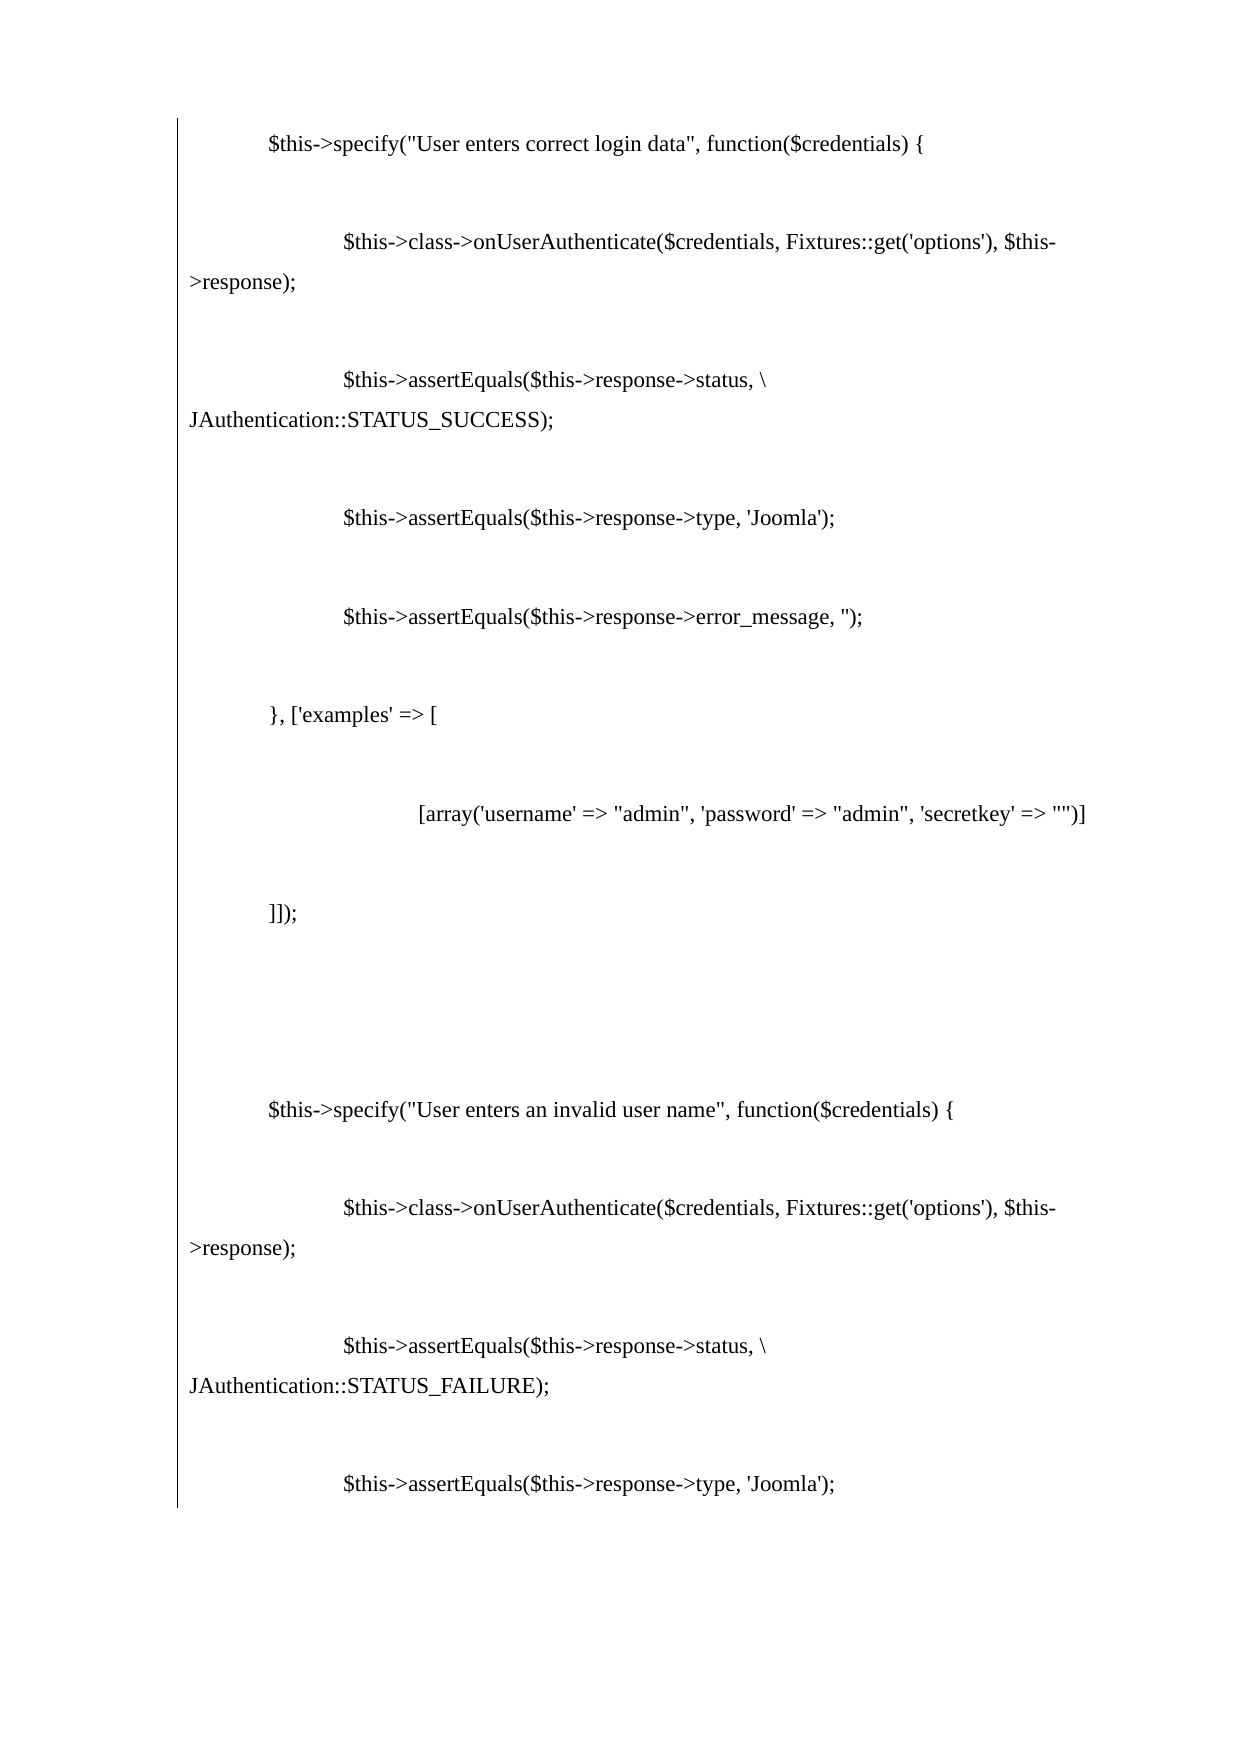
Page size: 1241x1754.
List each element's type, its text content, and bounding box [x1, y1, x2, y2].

text $this->class->onUserAuthenticate($credentials, Fixtures::get('options'), $this->response); [178, 217, 1122, 294]
text $this->specify("User enters correct login data", function($credentials) { [178, 118, 1122, 156]
text [array('username' => "admin", 'password' => "admin", 'secretkey' => "")] [178, 788, 1122, 826]
text ]]); [178, 887, 1122, 925]
text $this->assertEquals($this->response->type, 'Joomla'); [178, 1458, 1122, 1508]
text $this->assertEquals($this->response->status, \JAuthentication::STATUS_SUCCESS); [178, 355, 1122, 432]
text }, ['examples' => [ [178, 690, 1122, 728]
text $this->specify("User enters an invalid user name", function($credentials) { [178, 1084, 1122, 1122]
text $this->class->onUserAuthenticate($credentials, Fixtures::get('options'), $this->response); [178, 1182, 1122, 1260]
text $this->assertEquals($this->response->type, 'Joomla'); [178, 493, 1122, 531]
text $this->assertEquals($this->response->status, \JAuthentication::STATUS_FAILURE); [178, 1321, 1122, 1398]
text $this->assertEquals($this->response->error_message, ''); [178, 591, 1122, 629]
